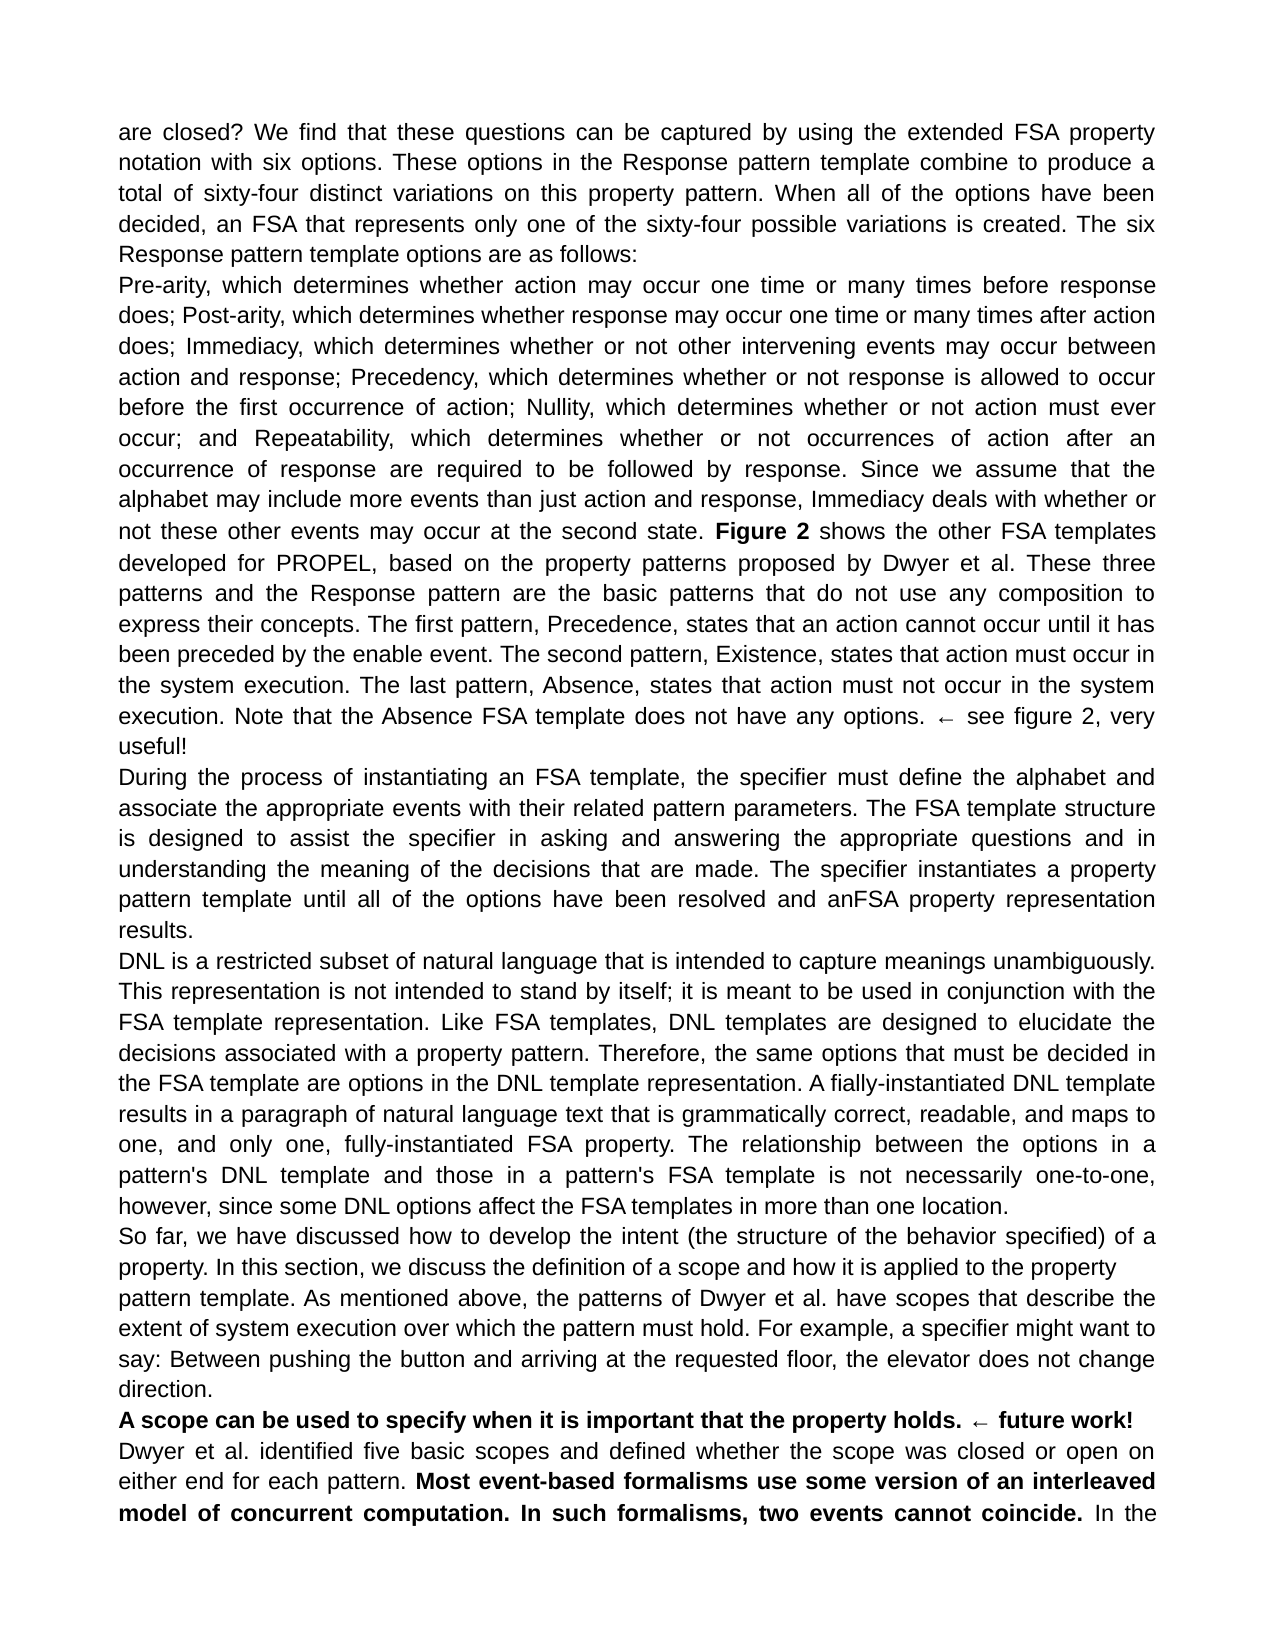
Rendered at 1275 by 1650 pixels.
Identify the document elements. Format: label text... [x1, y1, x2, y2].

text Pre-arity, which determines whether action may occur one time or many times before response does; Post-arity, which determines whether response may occur one time or many times after action does; Immediacy, which determines whether or not other intervening events may occur between action and response; Precedency, which determines whether or not response is allowed to occur before the first occurrence of action; Nullity, which determines whether or not action must ever occur; and Repeatability, which determines whether or not occurrences of action after an occurrence of response are required to be followed by response. Since we assume that the alphabet may include more events than just action and response, Immediacy deals with whether or not these other events may occur at the second state. Figure 2 shows the other FSA templates developed for PROPEL, based on the property patterns proposed by Dwyer et al. These three patterns and the Response pattern are the basic patterns that do not use any composition to express their concepts. The first pattern, Precedence, states that an action cannot occur until it has been preceded by the enable event. The second pattern, Existence, states that action must occur in the system execution. The last pattern, Absence, states that action must not occur in the system execution. Note that the Absence FSA template does not have any options. ← see figure 2, very useful! [118, 271, 1157, 759]
text DNL is a restricted subset of natural language that is intended to capture meanings unambiguously. This representation is not intended to stand by itself; it is meant to be used in conjunction with the FSA template representation. Like FSA templates, DNL templates are designed to elucidate the decisions associated with a property pattern. Therefore, the same options that must be decided in the FSA template are options in the DNL template representation. A fially-instantiated DNL template results in a paragraph of natural language text that is grammatically correct, readable, and maps to one, and only one, fully-instantiated FSA property. The relationship between the options in a pattern's DNL template and those in a pattern's FSA template is not necessarily one-to-one, however, since some DNL options affect the FSA templates in more than one location. [118, 947, 1157, 1219]
text A scope can be used to specify when it is important that the property holds. ← future work! [118, 1406, 1157, 1433]
text pattern template. As mentioned above, the patterns of Dwyer et al. have scopes that describe the extent of system execution over which the pattern must hold. For example, a specifier might want to say: Between pushing the button and arriving at the requested floor, the elevator does not change direction. [118, 1284, 1157, 1403]
text During the process of instantiating an FSA template, the specifier must define the alphabet and associate the appropriate events with their related pattern parameters. The FSA template structure is designed to assist the specifier in asking and answering the appropriate questions and in understanding the meaning of the decisions that are made. The specifier instantiates a property pattern template until all of the options have been resolved and anFSA property representation results. [118, 763, 1157, 943]
text So far, we have discussed how to develop the intent (the structure of the behavior specified) of a property. In this section, we discuss the definition of a scope and how it is applied to the property [118, 1223, 1157, 1280]
text Dwyer et al. identified five basic scopes and defined whether the scope was closed or open on either end for each pattern. Most event-based formalisms use some version of an interleaved model of concurrent computation. In such formalisms, two events cannot coincide. In the [118, 1437, 1157, 1527]
text are closed? We find that these questions can be captured by using the extended FSA property notation with six options. These options in the Response pattern template combine to produce a total of sixty-four distinct variations on this property pattern. When all of the options have been decided, an FSA that represents only one of the sixty-four possible variations is created. The six Response pattern template options are as follows: [118, 118, 1157, 267]
